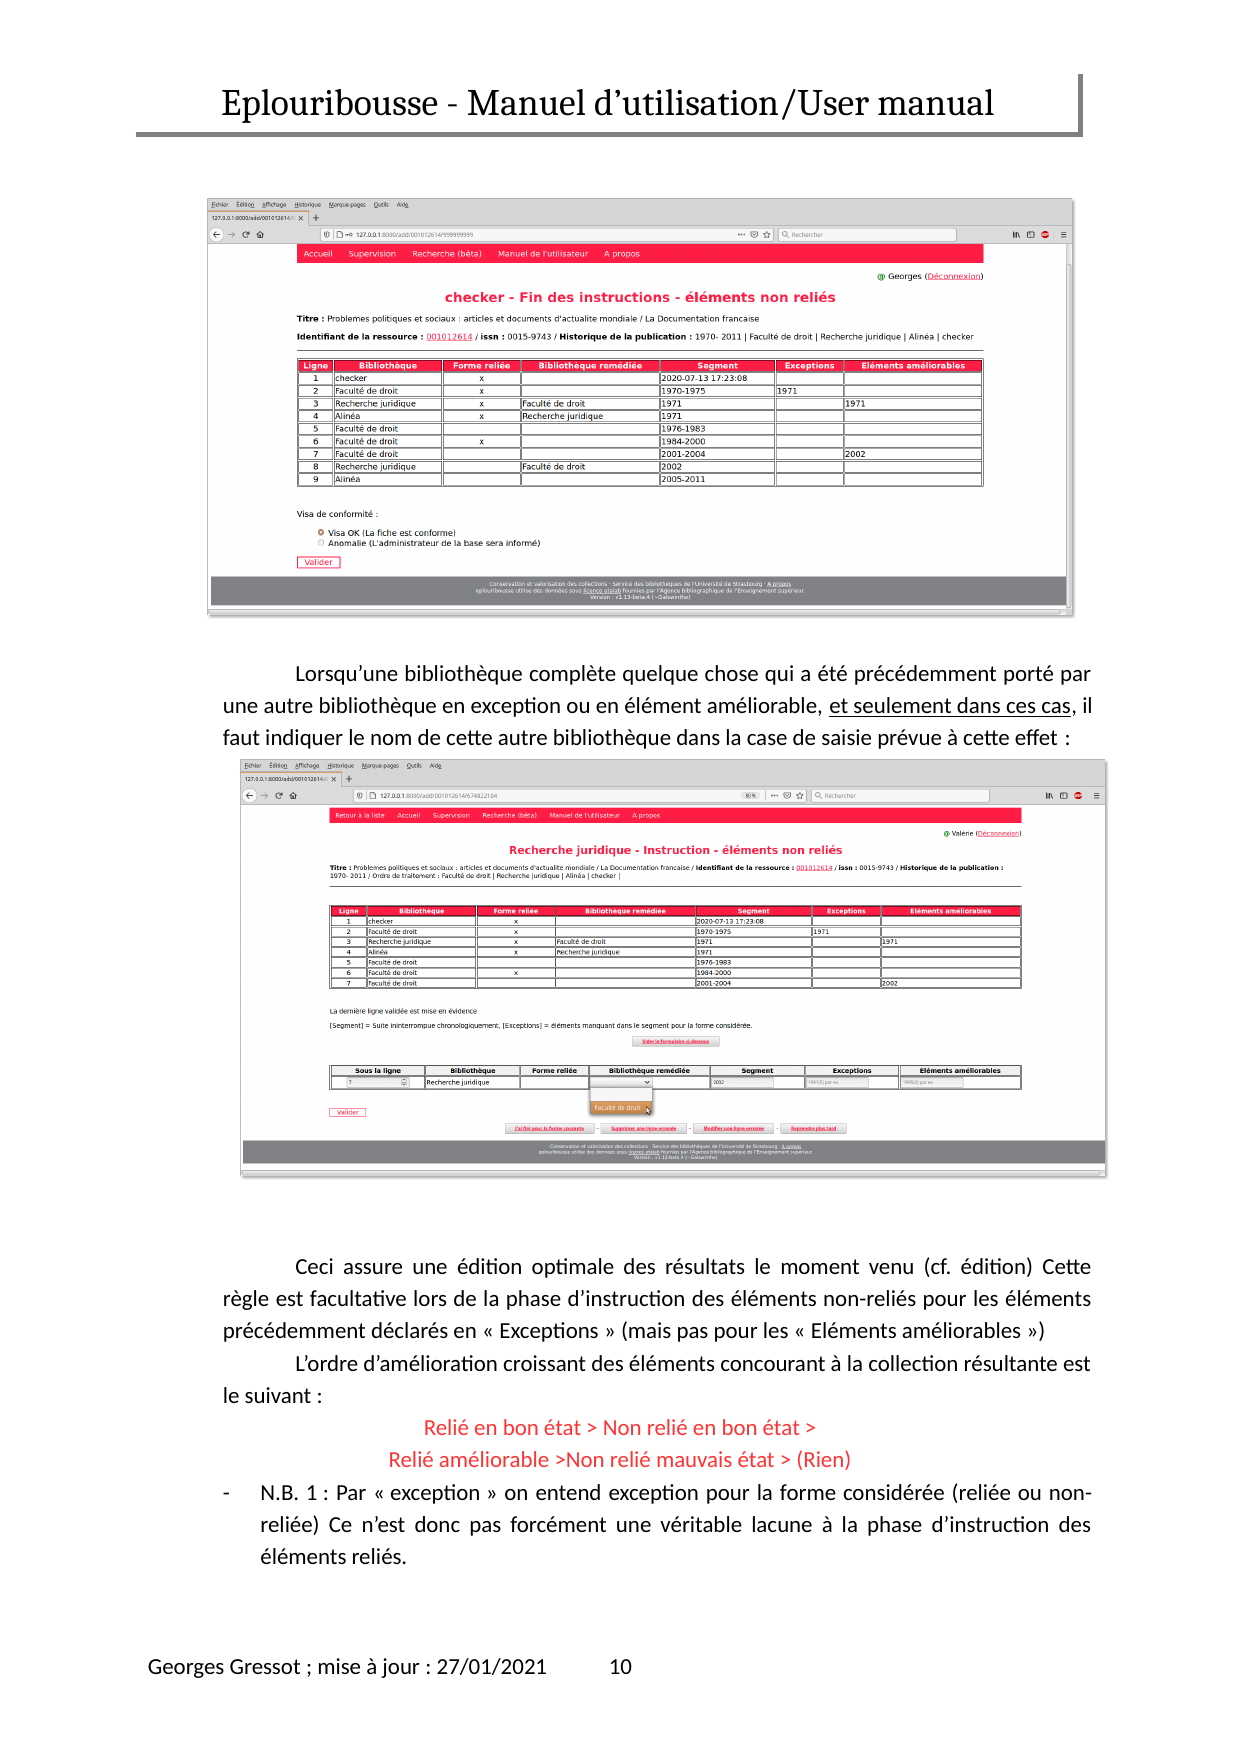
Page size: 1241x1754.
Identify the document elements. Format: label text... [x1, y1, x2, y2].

list L’ordre d’amélioration croissant des éléments concourant à la collection résultante est le suivant : [223, 1349, 1093, 1409]
list Lorsqu’une bibliothèque complète quelque chose qui a été précédemment porté par une autre bibliothèque en exception ou en élément améliorable, et seulement dans ces cas, il faut indiquer le nom de cette autre bibliothèque dans la case de saisie prévue à cette effet : [223, 659, 1093, 752]
list Relié en bon état > Non relié en bon état > [148, 1413, 1093, 1441]
picture [238, 757, 1109, 1180]
picture [205, 196, 1076, 619]
list Ceci assure une édition optimale des résultats le moment venu (cf. édition) Cette règle est facultative lors de la phase d’instruction des éléments non-reliés pour les éléments précédemment déclarés en « Exceptions » (mais pas pour les « Eléments améliorables ») [223, 1252, 1093, 1345]
list N.B. 1 : Par « exception » on entend exception pour la forme considérée (reliée ou non-reliée) Ce n’est donc pas forcément une véritable lacune à la phase d’instruction des éléments reliés. [223, 1478, 1093, 1570]
list Relié améliorable >Non relié mauvais état > (Rien) [148, 1445, 1093, 1473]
